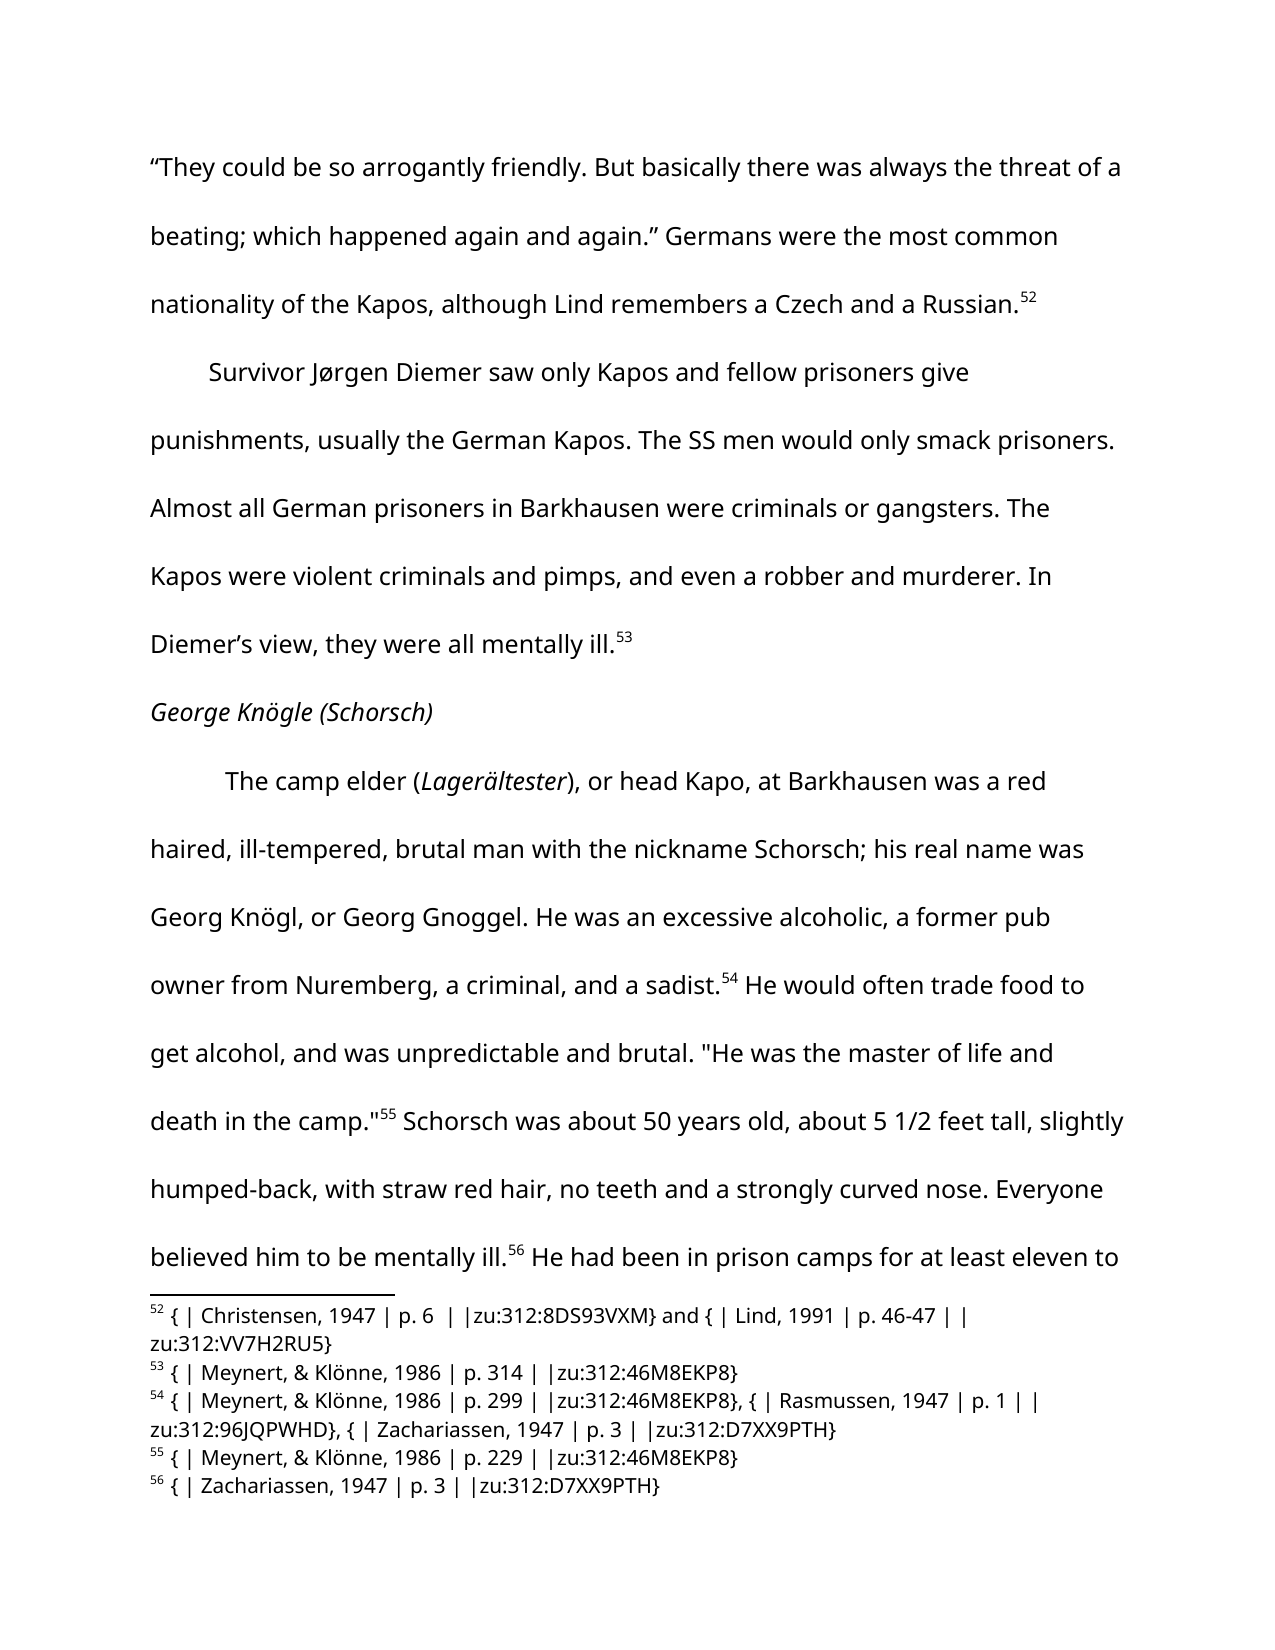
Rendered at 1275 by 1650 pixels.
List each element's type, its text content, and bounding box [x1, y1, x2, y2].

text { | Meynert, & Klönne, 1986 | p. 229 | |zu:312:46M8EKP8} [150, 1443, 1125, 1472]
text The camp elder (Lagerältester), or head Kapo, at Barkhausen was a red haired, ill-tempered, brutal man with the nickname Schorsch; his real name was Georg Knögl, or Georg Gnoggel. He was an excessive alcoholic, a former pub owner from Nuremberg, a criminal, and a sadist. He would often trade food to get alcohol, and was unpredictable and brutal. "He was the master of life and death in the camp." Schorsch was about 50 years old, about 5 1/2 feet tall, slightly humped-back, with straw red hair, no teeth and a strongly curved nose. Everyone believed him to be mentally ill. He had been in prison camps for at least eleven to [150, 763, 1125, 1274]
text { | Meynert, & Klönne, 1986 | p. 299 | |zu:312:46M8EKP8}, { | Rasmussen, 1947 | p. 1 | |zu:312:96JQPWHD}, { | Zachariassen, 1947 | p. 3 | |zu:312:D7XX9PTH} [150, 1386, 1125, 1443]
text { | Meynert, & Klönne, 1986 | p. 314 | |zu:312:46M8EKP8} [150, 1358, 1125, 1386]
text “They could be so arrogantly friendly. But basically there was always the threat of a beating; which happened again and again.” Germans were the most common nationality of the Kapos, although Lind remembers a Czech and a Russian. [150, 150, 1125, 320]
text { | Christensen, 1947 | p. 6 | |zu:312:8DS93VXM} and { | Lind, 1991 | p. 46-47 | |zu:312:VV7H2RU5} [150, 1301, 1125, 1358]
text { | Zachariassen, 1947 | p. 3 | |zu:312:D7XX9PTH} [150, 1472, 1125, 1500]
text Survivor Jørgen Diemer saw only Kapos and fellow prisoners give punishments, usually the German Kapos. The SS men would only smack prisoners. Almost all German prisoners in Barkhausen were criminals or gangsters. The Kapos were violent criminals and pimps, and even a robber and murderer. In Diemer’s view, they were all mentally ill. [150, 354, 1125, 661]
text George Knögle (Schorsch) [150, 695, 1125, 729]
